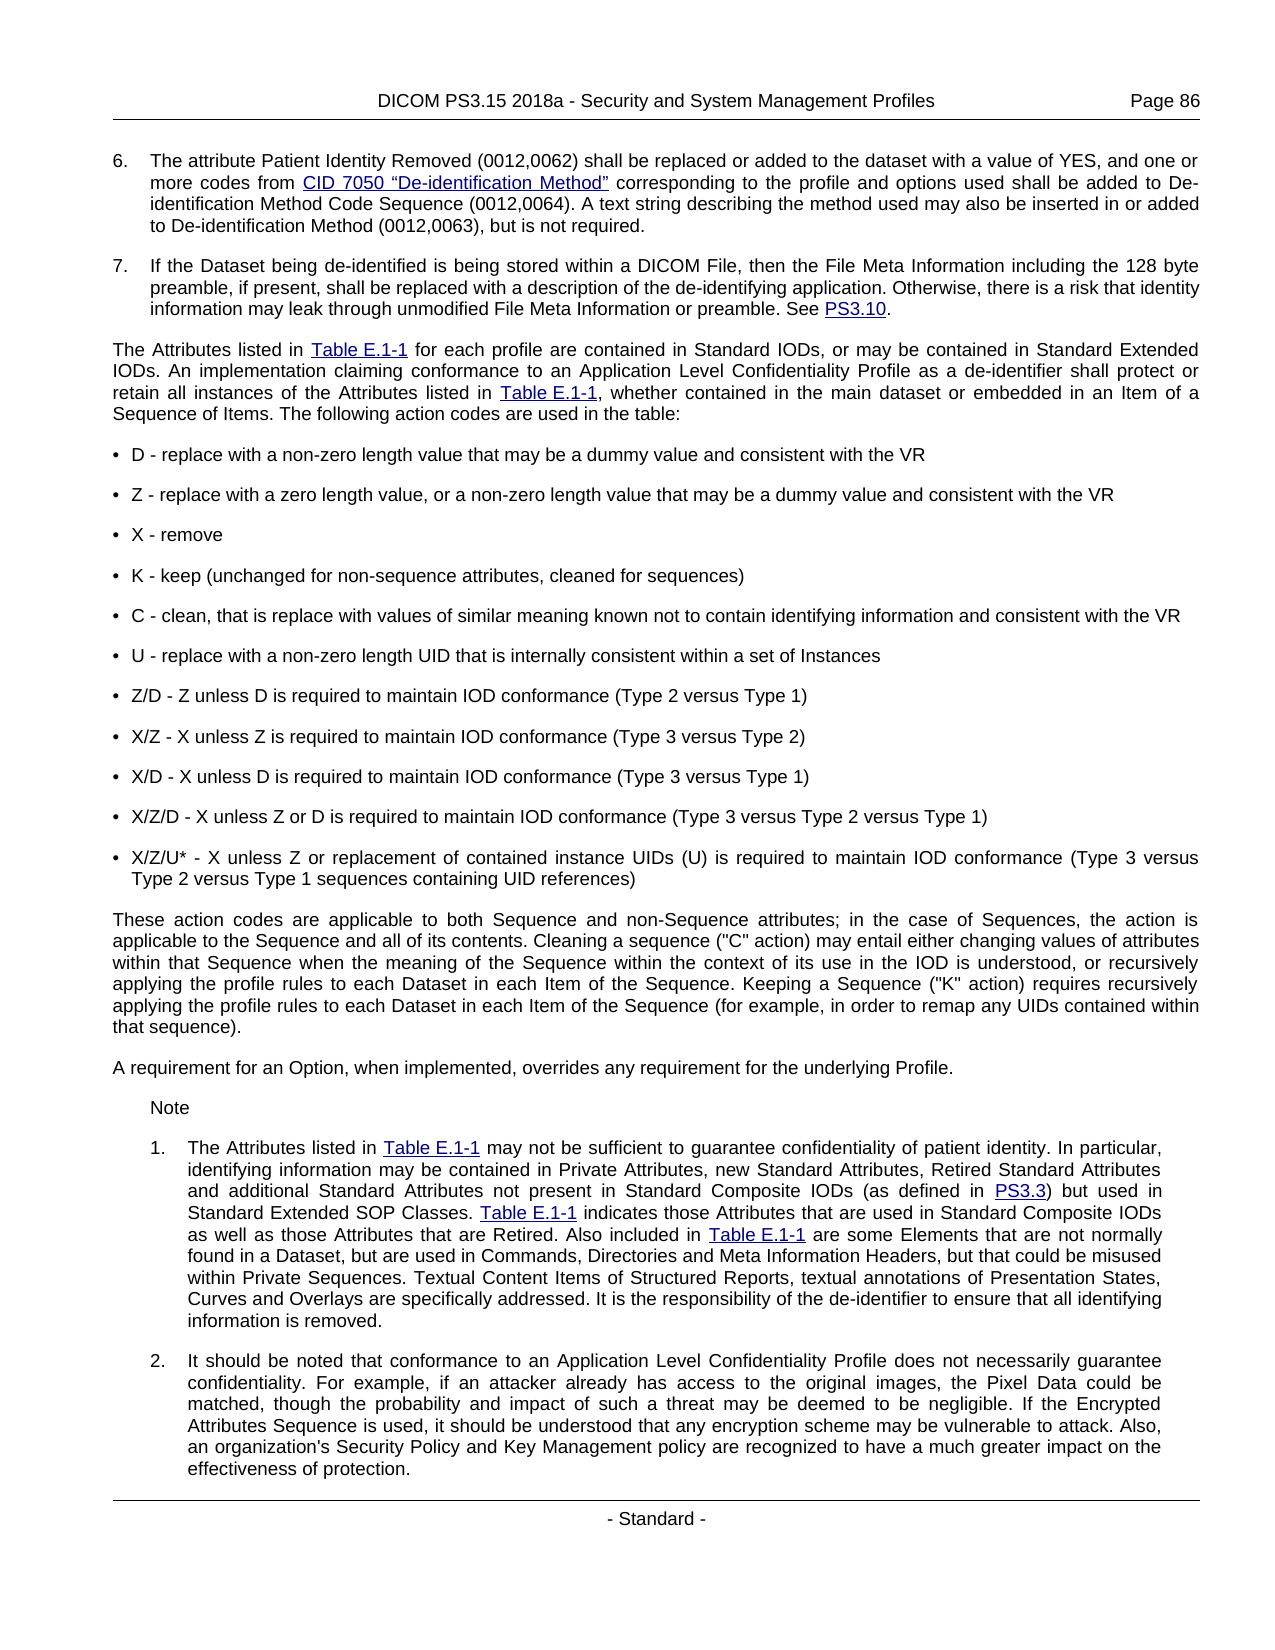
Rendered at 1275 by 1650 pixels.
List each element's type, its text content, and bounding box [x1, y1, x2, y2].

list The Attributes listed in Table E.1-1 may not be sufficient to guarantee confidentiality of patient identity. In particular, identifying information may be contained in Private Attributes, new Standard Attributes, Retired Standard Attributes and additional Standard Attributes not present in Standard Composite IODs (as defined in PS3.3) but used in Standard Extended SOP Classes. Table E.1-1 indicates those Attributes that are used in Standard Composite IODs as well as those Attributes that are Retired. Also included in Table E.1-1 are some Elements that are not normally found in a Dataset, but are used in Commands, Directories and Meta Information Headers, but that could be misused within Private Sequences. Textual Content Items of Structured Reports, textual annotations of Presentation States, Curves and Overlays are specifically addressed. It is the responsibility of the de-identifier to ensure that all identifying information is removed. [150, 1137, 1162, 1331]
list X/Z/U* - X unless Z or replacement of contained instance UIDs (U) is required to maintain IOD conformance (Type 3 versus Type 2 versus Type 1 sequences containing UID references) [112, 847, 1200, 890]
list Z/D - Z unless D is required to maintain IOD conformance (Type 2 versus Type 1) [112, 685, 1200, 707]
list It should be noted that conformance to an Application Level Confidentiality Profile does not necessarily guarantee confidentiality. For example, if an attacker already has access to the original images, the Pixel Data could be matched, though the probability and impact of such a threat may be deemed to be negligible. If the Encrypted Attributes Sequence is used, it should be understood that any encryption scheme may be vulnerable to attack. Also, an organization's Security Policy and Key Management policy are recognized to have a much greater impact on the effectiveness of protection. [150, 1350, 1162, 1479]
list X - remove [112, 524, 1200, 546]
list If the Dataset being de-identified is being stored within a DICOM File, then the File Meta Information including the 128 byte preamble, if present, shall be replaced with a description of the de-identifying application. Otherwise, there is a risk that identity information may leak through unmodified File Meta Information or preamble. See PS3.10. [112, 255, 1200, 320]
list X/Z - X unless Z is required to maintain IOD conformance (Type 3 versus Type 2) [112, 726, 1200, 747]
list X/D - X unless D is required to maintain IOD conformance (Type 3 versus Type 1) [112, 766, 1200, 787]
list C - clean, that is replace with values of similar meaning known not to contain identifying information and consistent with the VR [112, 605, 1200, 626]
list K - keep (unchanged for non-sequence attributes, cleaned for sequences) [112, 564, 1200, 586]
text A requirement for an Option, when implemented, overrides any requirement for the underlying Profile. [112, 1057, 1200, 1078]
text Note [150, 1097, 1162, 1118]
text These action codes are applicable to both Sequence and non-Sequence attributes; in the case of Sequences, the action is applicable to the Sequence and all of its contents. Cleaning a sequence ("C" action) may entail either changing values of attributes within that Sequence when the meaning of the Sequence within the context of its use in the IOD is understood, or recursively applying the profile rules to each Dataset in each Item of the Sequence. Keeping a Sequence ("K" action) requires recursively applying the profile rules to each Dataset in each Item of the Sequence (for example, in order to remap any UIDs contained within that sequence). [112, 908, 1200, 1038]
list D - replace with a non-zero length value that may be a dummy value and consistent with the VR [112, 443, 1200, 465]
text The Attributes listed in Table E.1-1 for each profile are contained in Standard IODs, or may be contained in Standard Extended IODs. An implementation claiming conformance to an Application Level Confidentiality Profile as a de-identifier shall protect or retain all instances of the Attributes listed in Table E.1-1, whether contained in the main dataset or embedded in an Item of a Sequence of Items. The following action codes are used in the table: [112, 338, 1200, 425]
list Z - replace with a zero length value, or a non-zero length value that may be a dummy value and consistent with the VR [112, 484, 1200, 505]
list The attribute Patient Identity Removed (0012,0062) shall be replaced or added to the dataset with a value of YES, and one or more codes from CID 7050 “De-identification Method” corresponding to the profile and options used shall be added to De-identification Method Code Sequence (0012,0064). A text string describing the method used may also be inserted in or added to De-identification Method (0012,0063), but is not required. [112, 150, 1200, 236]
list U - replace with a non-zero length UID that is internally consistent within a set of Instances [112, 645, 1200, 667]
list X/Z/D - X unless Z or D is required to maintain IOD conformance (Type 3 versus Type 2 versus Type 1) [112, 806, 1200, 828]
